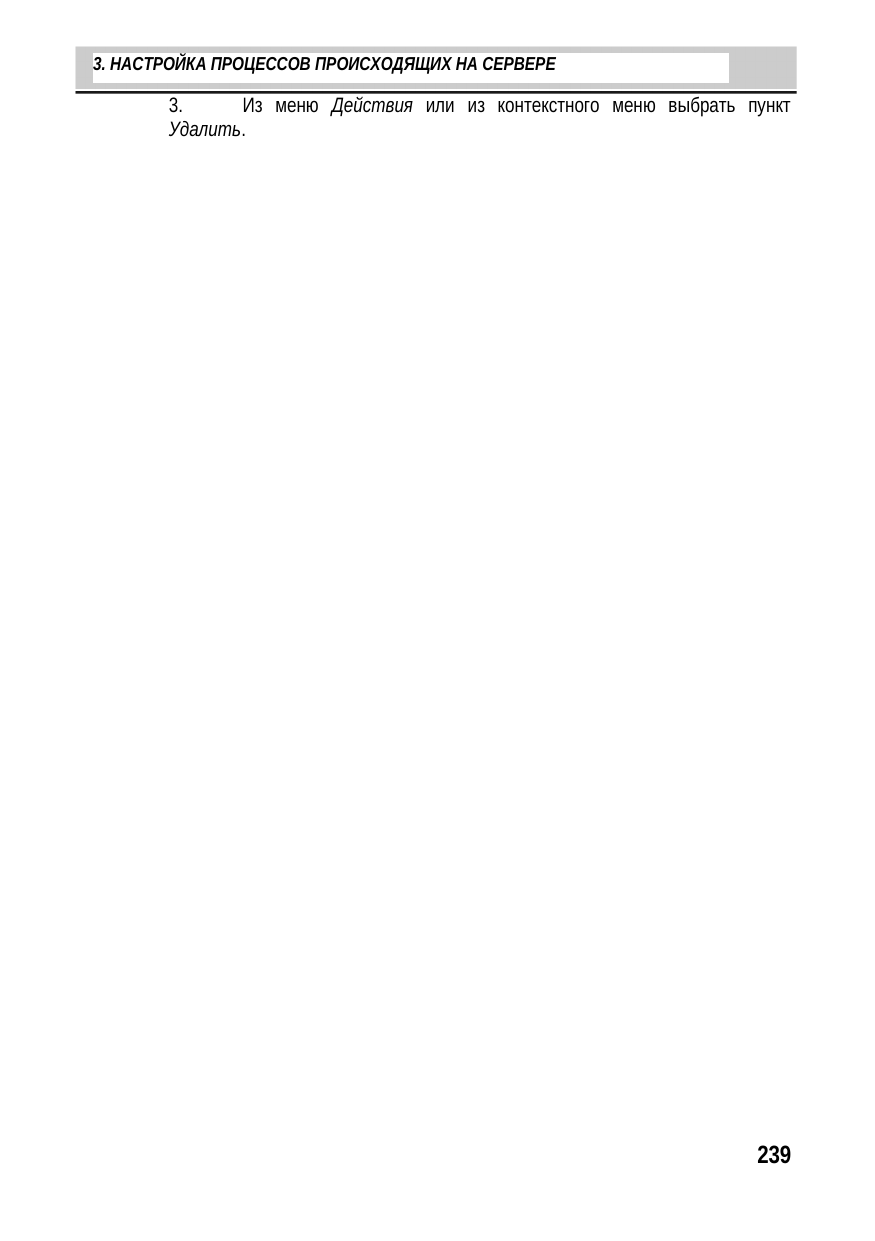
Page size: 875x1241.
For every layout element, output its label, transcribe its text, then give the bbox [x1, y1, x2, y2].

list Из меню Действия или из контекстного меню выбрать пункт Удалить. [169, 94, 791, 141]
